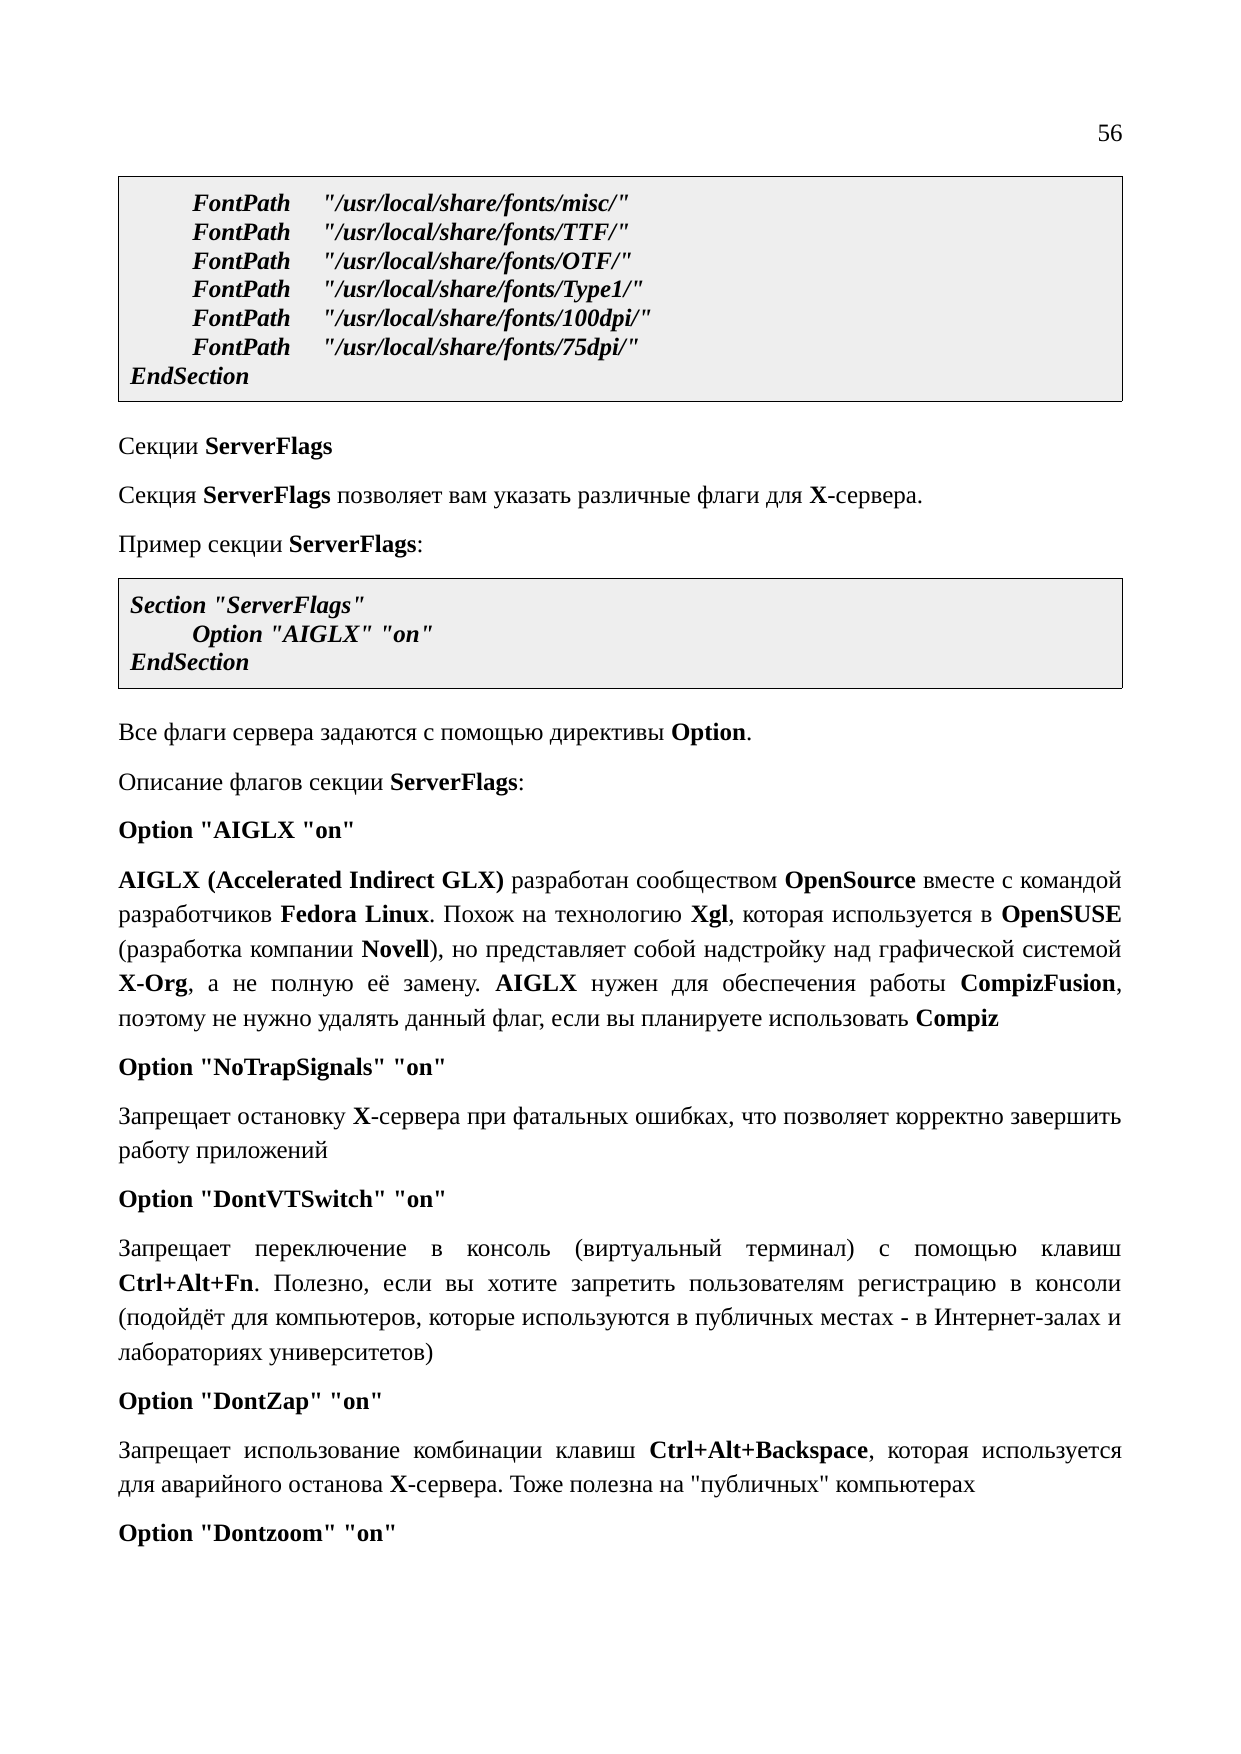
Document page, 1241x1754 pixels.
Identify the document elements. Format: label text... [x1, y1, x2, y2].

text EndSection [119, 349, 1122, 401]
text Секции ServerFlags [118, 431, 1122, 459]
text Пример секции ServerFlags: [118, 529, 1122, 558]
text AIGLX (Accelerated Indirect GLX) разработан сообществом OpenSource вместе с командой разработчиков Fedora Linux. Похож на технологию Xgl, которая используется в OpenSUSE (разработка компании Novell), но представляет собой надстройку над графической системой Х-Org, а не полную её замену. AIGLX нужен для обеспечения работы CompizFusion, поэтому не нужно удалять данный флаг, если вы планируете использовать Compiz [118, 865, 1122, 1031]
text Option "Dontzoom" "on" [118, 1518, 1122, 1547]
text Запрещает переключение в консоль (виртуальный терминал) с помощью клавиш Ctrl+Alt+Fn. Полезно, если вы хотите запретить пользователям регистрацию в консоли (подойдёт для компьютеров, которые используются в публичных местах - в Интернет-залах и лабораториях университетов) [118, 1233, 1122, 1366]
text Option "AIGLX "on" [118, 816, 1122, 844]
text Описание флагов секции ServerFlags: [118, 767, 1122, 795]
text FontPath "/usr/local/share/fonts/TTF/" [119, 205, 1122, 234]
text FontPath "/usr/local/share/fonts/Type1/" [119, 263, 1122, 291]
text EndSection [119, 636, 1122, 688]
text FontPath "/usr/local/share/fonts/misc/" [119, 177, 1122, 205]
text Option "NoTrapSignals" "on" [118, 1052, 1122, 1080]
text FontPath "/usr/local/share/fonts/75dpi/" [119, 320, 1122, 349]
text FontPath "/usr/local/share/fonts/OTF/" [119, 234, 1122, 263]
text Option "DontVTSwitch" "on" [118, 1184, 1122, 1213]
text Все флаги сервера задаются с помощью директивы Option. [118, 717, 1122, 746]
text Option "AIGLX" "on" [119, 607, 1122, 636]
text FontPath "/usr/local/share/fonts/100dpi/" [119, 291, 1122, 320]
text Секция ServerFlags позволяет вам указать различные флаги для Х-сервера. [118, 480, 1122, 509]
text Запрещает остановку Х-сервера при фатальных ошибках, что позволяет корректно завершить работу приложений [118, 1101, 1122, 1164]
text Section "ServerFlags" [119, 579, 1122, 607]
text Option "DontZap" "on" [118, 1386, 1122, 1414]
text Запрещает использование комбинации клавиш Сtrl+Alt+Bасksрасе, которая используется для аварийного останова Х-сервера. Тоже полезна на "публичных" компьютерах [118, 1435, 1122, 1498]
